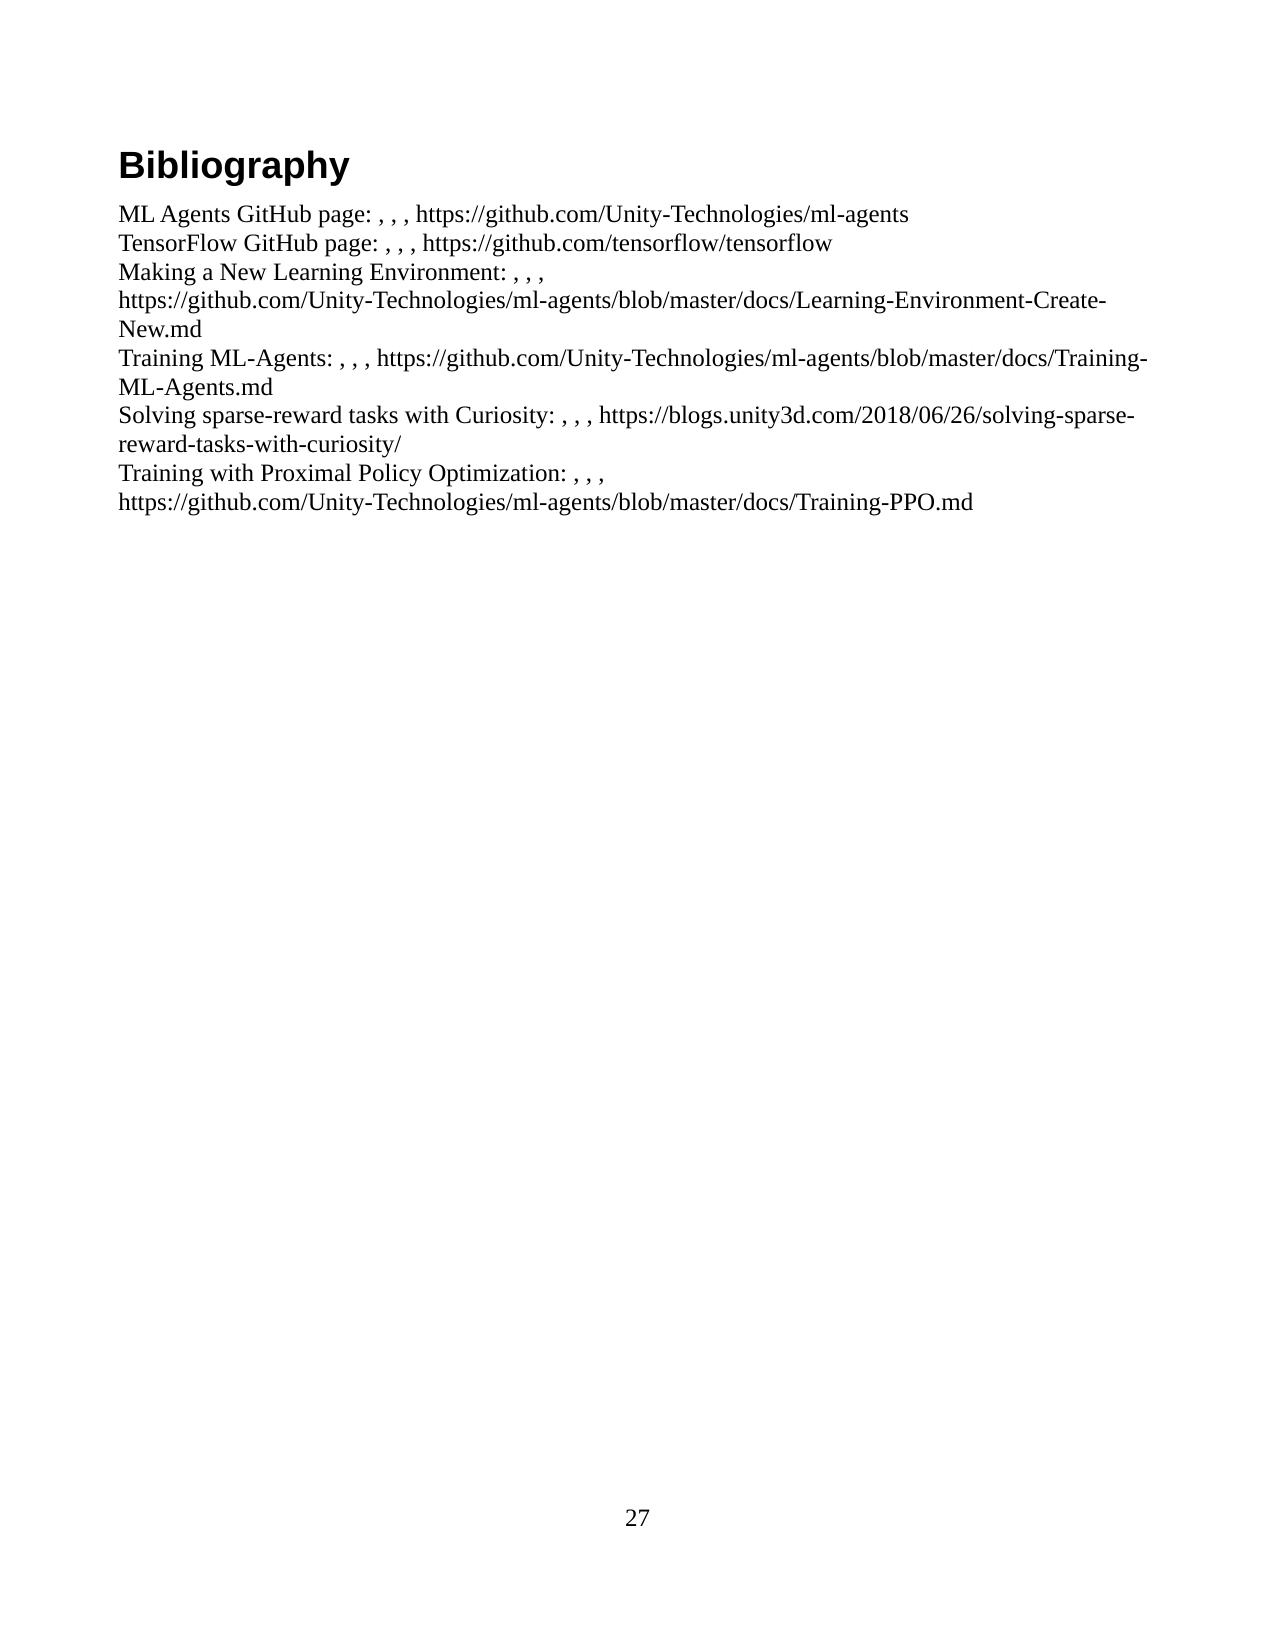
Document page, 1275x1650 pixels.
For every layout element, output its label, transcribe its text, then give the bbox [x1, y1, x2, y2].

text Training ML-Agents: , , , https://github.com/Unity-Technologies/ml-agents/blob/master/docs/Training-ML-Agents.md [118, 343, 1157, 401]
text Making a New Learning Environment: , , , https://github.com/Unity-Technologies/ml-agents/blob/master/docs/Learning-Environment-Create-New.md [118, 257, 1157, 343]
subtitle Bibliography [118, 143, 1157, 187]
text Solving sparse-reward tasks with Curiosity: , , , https://blogs.unity3d.com/2018/06/26/solving-sparse-reward-tasks-with-curiosity/ [118, 401, 1157, 458]
text ML Agents GitHub page: , , , https://github.com/Unity-Technologies/ml-agents [118, 199, 1157, 228]
text Training with Proximal Policy Optimization: , , , https://github.com/Unity-Technologies/ml-agents/blob/master/docs/Training-PPO.md [118, 458, 1157, 516]
text TensorFlow GitHub page: , , , https://github.com/tensorflow/tensorflow [118, 228, 1157, 257]
